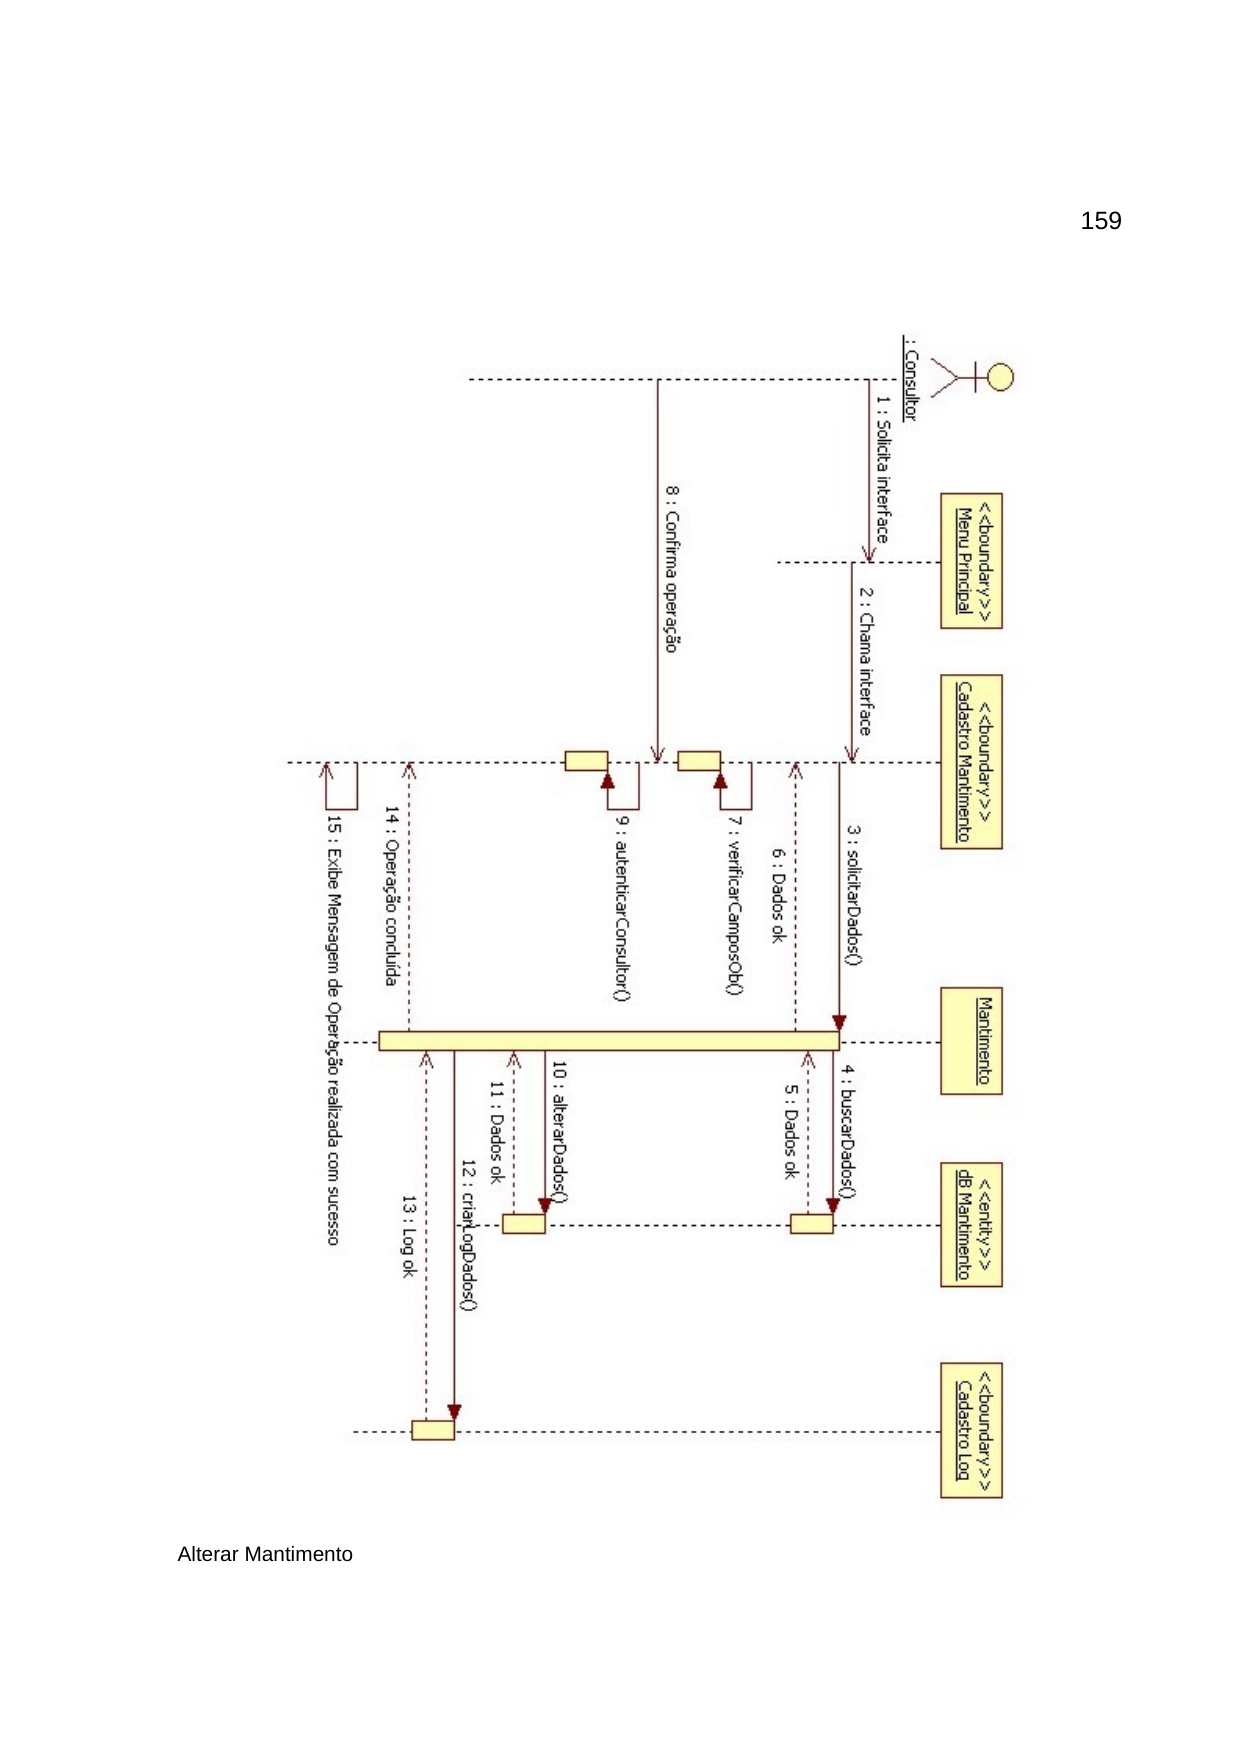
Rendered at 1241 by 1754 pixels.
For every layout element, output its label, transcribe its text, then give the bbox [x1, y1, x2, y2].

text Alterar Mantimento [177, 1530, 1122, 1566]
picture [252, 293, 1047, 1530]
